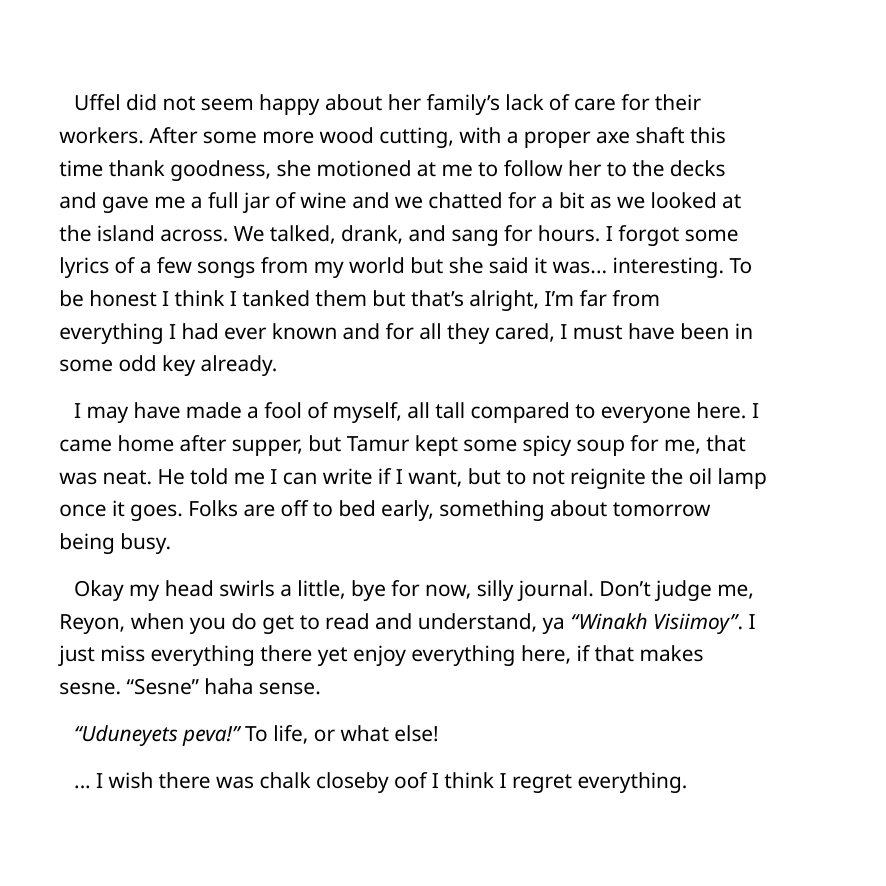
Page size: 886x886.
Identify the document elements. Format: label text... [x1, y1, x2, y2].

text “Uduneyets peva!” To life, or what else! [59, 719, 768, 748]
text I may have made a fool of myself, all tall compared to everyone here. I came home after supper, but Tamur kept some spicy soup for me, that was neat. He told me I can write if I want, but to not reignite the oil lamp once it goes. Folks are off to bed early, something about tomorrow being busy. [59, 397, 768, 555]
text Okay my head swirls a little, bye for now, silly journal. Don’t judge me, Reyon, when you do get to read and understand, ya “Winakh Visiimoy”. I just miss everything there yet enjoy everything here, if that makes sesne. “Sesne” haha sense. [59, 574, 768, 700]
text Uffel did not seem happy about her family’s lack of care for their workers. After some more wood cutting, with a proper axe shaft this time thank goodness, she motioned at me to follow her to the decks and gave me a full jar of wine and we chatted for a bit as we looked at the island across. We talked, drank, and sang for hours. I forgot some lyrics of a few songs from my world but she said it was... interesting. To be honest I think I tanked them but that’s alright, I’m far from everything I had ever known and for all they cared, I must have been in some odd key already. [59, 88, 768, 378]
text ... I wish there was chalk closeby oof I think I regret everything. [59, 766, 768, 795]
